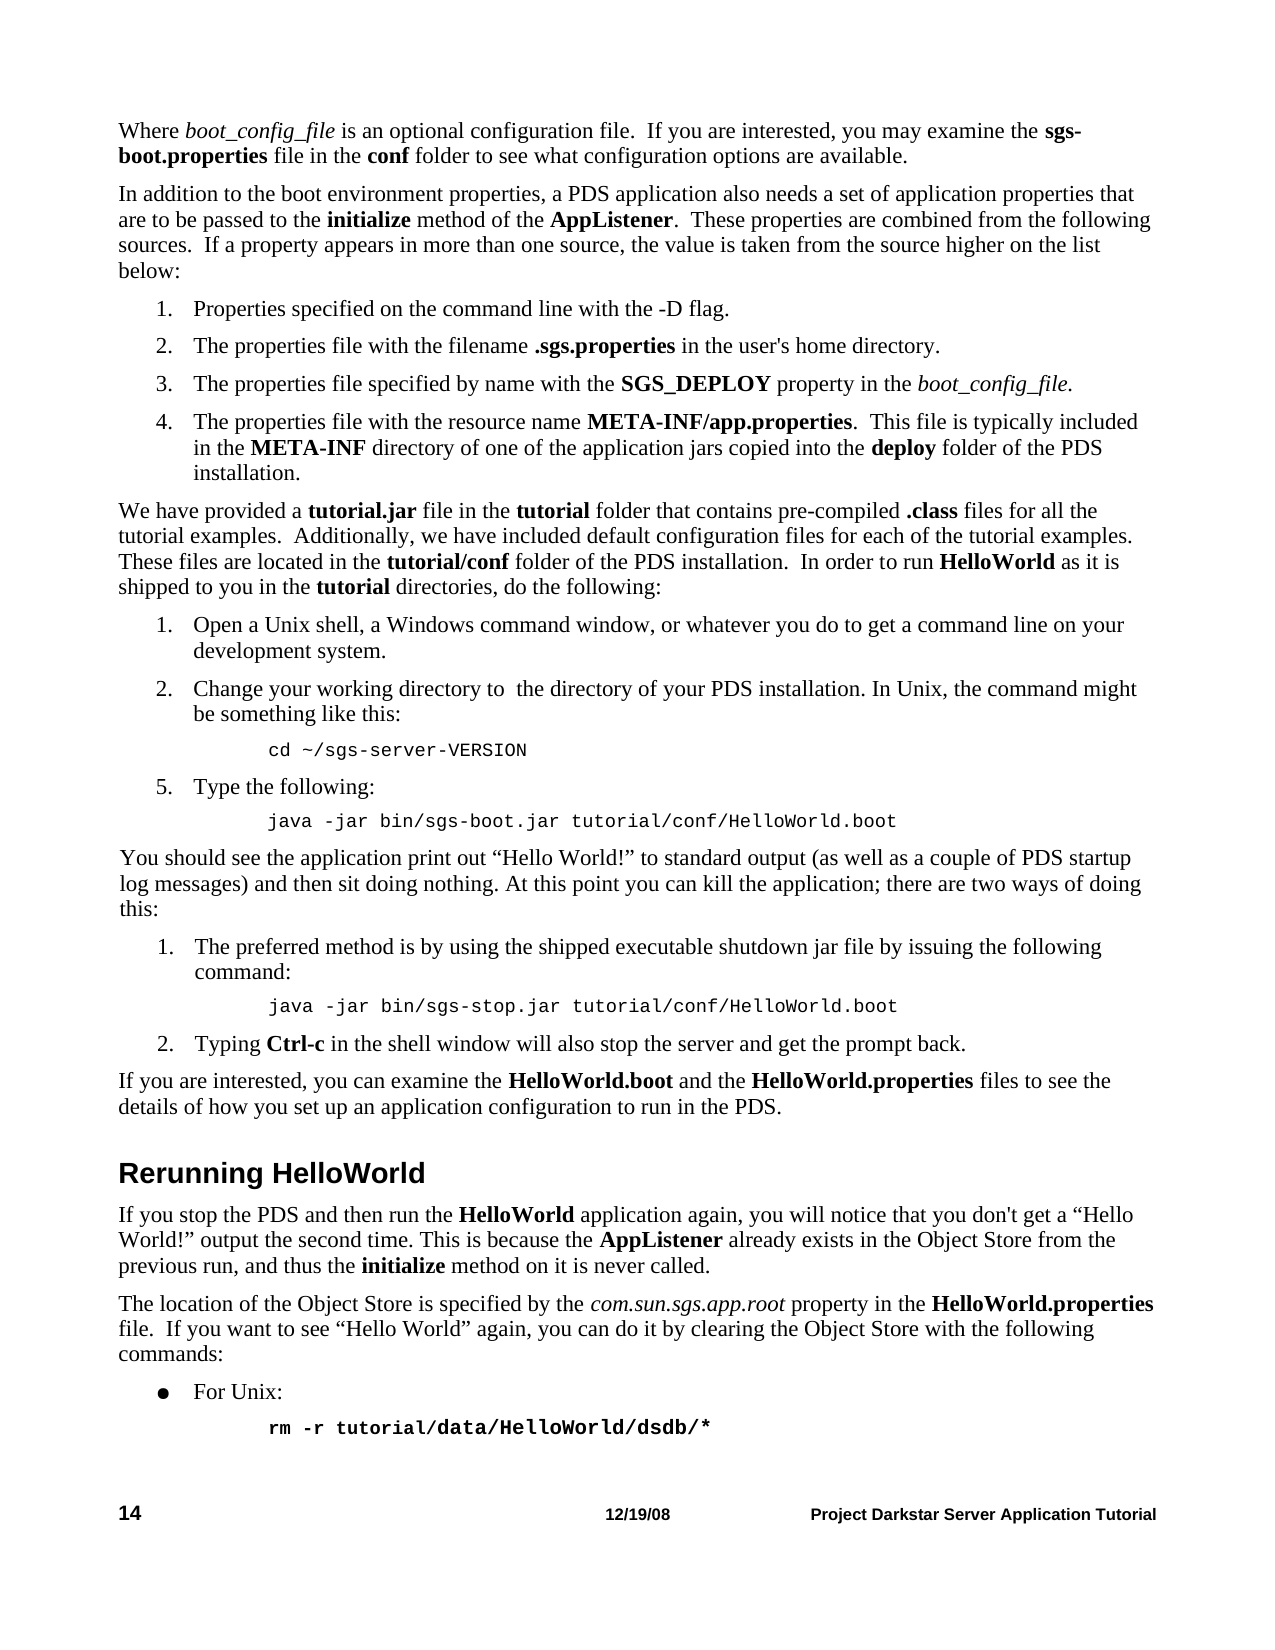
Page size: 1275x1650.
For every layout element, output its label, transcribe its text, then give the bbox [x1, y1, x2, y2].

list Change your working directory to the directory of your PDS installation. In Unix, the command might be something like this: [156, 676, 1157, 728]
list Properties specified on the command line with the -D flag. [156, 296, 1157, 321]
list The properties file with the filename .sgs.properties in the user's home directory. [156, 333, 1157, 359]
text The location of the Object Store is specified by the com.sun.sgs.app.root property in the HelloWorld.properties file. If you want to see “Hello World” again, you can do it by clearing the Object Store with the following commands: [118, 1291, 1157, 1367]
text If you stop the PDS and then run the HelloWorld application again, you will notice that you don't get a “Hello World!” output the second time. This is because the AppListener already exists in the Object Store from the previous run, and thus the initialize method on it is never called. [118, 1202, 1157, 1278]
list cd ~/sgs-server-VERSION [268, 741, 1157, 762]
list The properties file specified by name with the SGS_DEPLOY property in the boot_config_file. [156, 371, 1157, 397]
list Type the following: [156, 774, 1157, 799]
list The properties file with the resource name META-INF/app.properties. This file is typically included in the META-INF directory of one of the application jars copied into the deploy folder of the PDS installation. [156, 409, 1157, 486]
list java -jar bin/sgs-stop.jar tutorial/conf/HelloWorld.boot [268, 997, 1157, 1018]
list For Unix: [156, 1379, 1157, 1405]
list The preferred method is by using the shipped executable shutdown jar file by issuing the following command: [157, 934, 1157, 985]
text In addition to the boot environment properties, a PDS application also needs a set of application properties that are to be passed to the initialize method of the AppListener. These properties are combined from the following sources. If a property appears in more than one source, the value is taken from the source higher on the list below: [118, 181, 1157, 283]
text Where boot_config_file is an optional configuration file. If you are interested, you may examine the sgs-boot.properties file in the conf folder to see what configuration options are available. [118, 118, 1157, 169]
list java -jar bin/sgs-boot.jar tutorial/conf/HelloWorld.boot [229, 812, 1157, 833]
list Typing Ctrl-c in the shell window will also stop the server and get the prompt back. [157, 1031, 1157, 1056]
text We have provided a tutorial.jar file in the tutorial folder that contains pre-compiled .class files for all the tutorial examples. Additionally, we have included default configuration files for each of the tutorial examples. These files are located in the tutorial/conf folder of the PDS installation. In order to run HelloWorld as it is shipped to you in the tutorial directories, do the following: [118, 498, 1157, 600]
text If you are interested, you can examine the HelloWorld.boot and the HelloWorld.properties files to see the details of how you set up an application configuration to run in the PDS. [118, 1068, 1157, 1119]
list You should see the application print out “Hello World!” to standard output (as well as a couple of PDS startup log messages) and then sit doing nothing. At this point you can kill the application; there are two ways of doing this: [82, 845, 1157, 921]
list rm -r tutorial/data/HelloWorld/dsdb/* [268, 1417, 1157, 1441]
subtitle Rerunning HelloWorld [118, 1157, 1157, 1189]
